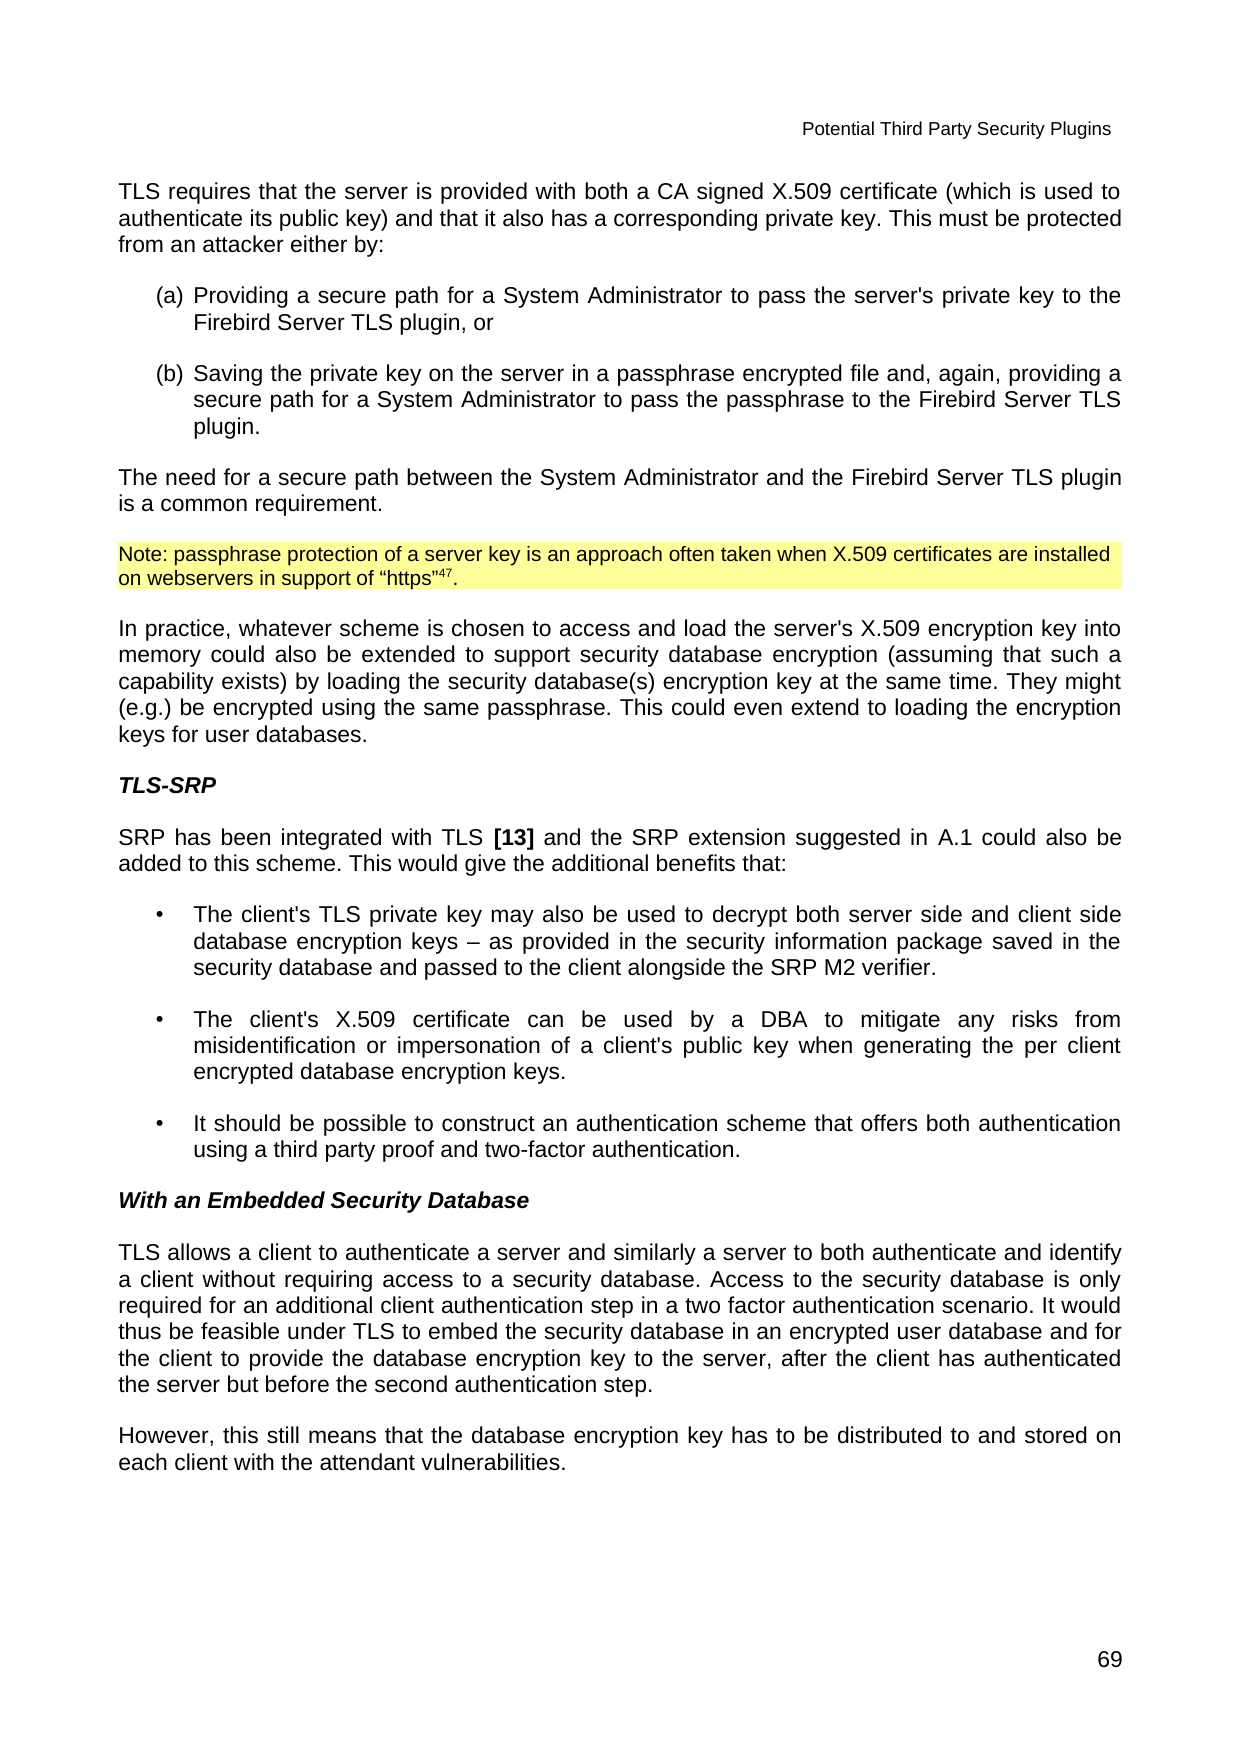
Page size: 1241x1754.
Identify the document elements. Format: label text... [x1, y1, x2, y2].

text The need for a secure path between the System Administrator and the Firebird Server TLS plugin is a common requirement. [118, 464, 1122, 517]
text In practice, whatever scheme is chosen to access and load the server's X.509 encryption key into memory could also be extended to support security database encryption (assuming that such a capability exists) by loading the security database(s) encryption key at the same time. They might (e.g.) be encrypted using the same passphrase. This could even extend to loading the encryption keys for user databases. [118, 615, 1122, 747]
text Note: passphrase protection of a server key is an approach often taken when X.509 certificates are installed on webservers in support of “https”. [118, 542, 1122, 589]
text However, this still means that the database encryption key has to be distributed to and stored on each client with the attendant vulnerabilities. [118, 1422, 1122, 1475]
text SRP has been integrated with TLS [13] and the SRP extension suggested in A.1 could also be added to this scheme. This would give the additional benefits that: [118, 824, 1122, 876]
list The client's X.509 certificate can be used by a DBA to mitigate any risks from misidentification or impersonation of a client's public key when generating the per client encrypted database encryption keys. [156, 1006, 1122, 1084]
list Saving the private key on the server in a passphrase encrypted file and, again, providing a secure path for a System Administrator to pass the passphrase to the Firebird Server TLS plugin. [156, 360, 1122, 439]
list The client's TLS private key may also be used to decrypt both server side and client side database encryption keys – as provided in the security information package saved in the security database and passed to the client alongside the SRP M2 verifier. [156, 901, 1122, 981]
text TLS allows a client to authenticate a server and similarly a server to both authenticate and identify a client without requiring access to a security database. Access to the security database is only required for an additional client authentication step in a two factor authentication scenario. It would thus be feasible under TLS to embed the security database in an encrypted user database and for the client to provide the database encryption key to the server, after the client has authenticated the server but before the second authentication step. [118, 1239, 1122, 1397]
list It should be possible to construct an authentication scheme that offers both authentication using a third party proof and two-factor authentication. [156, 1109, 1122, 1162]
text TLS-SRP [118, 772, 1122, 798]
list Providing a secure path for a System Administrator to pass the server's private key to the Firebird Server TLS plugin, or [156, 282, 1122, 335]
text TLS requires that the server is provided with both a CA signed X.509 certificate (which is used to authenticate its public key) and that it also has a corresponding private key. This must be protected from an attacker either by: [118, 178, 1122, 257]
text With an Embedded Security Database [118, 1187, 1122, 1214]
